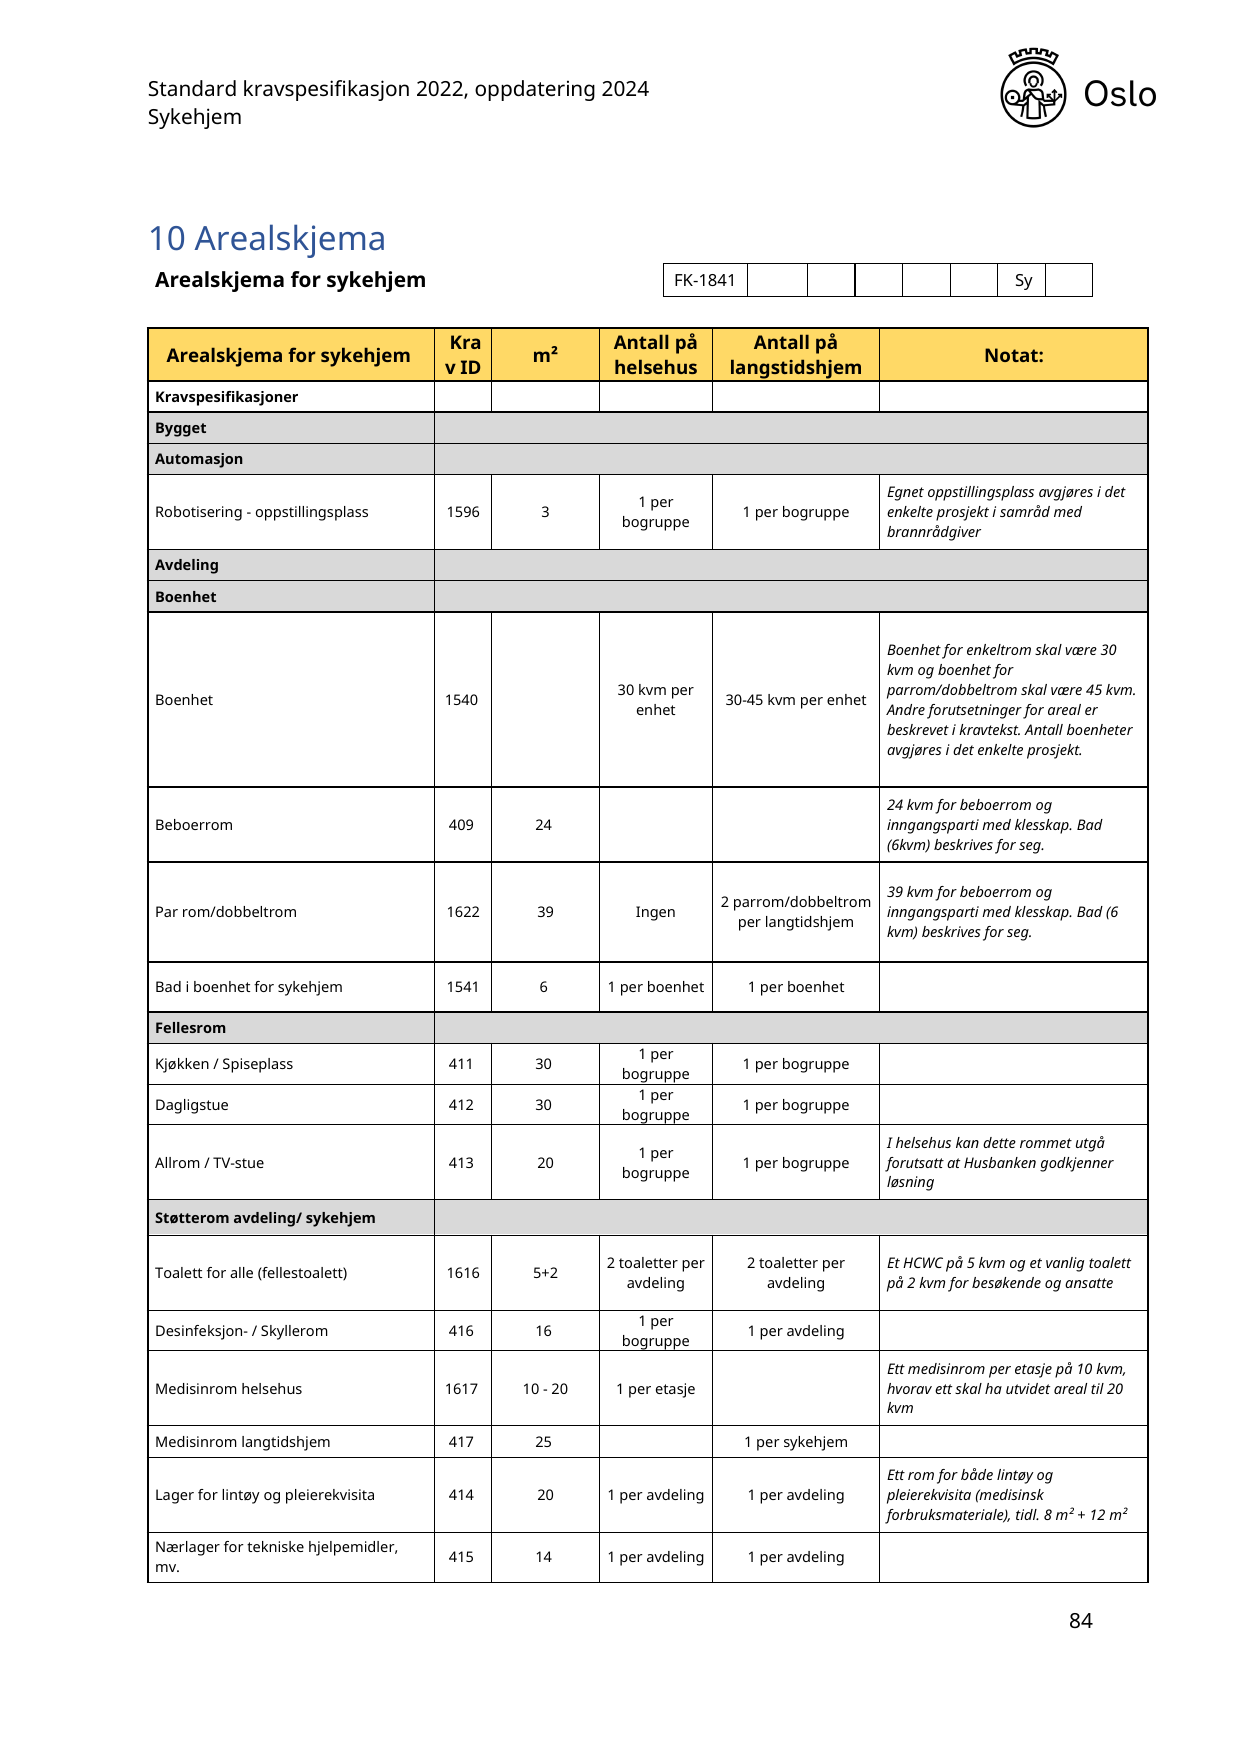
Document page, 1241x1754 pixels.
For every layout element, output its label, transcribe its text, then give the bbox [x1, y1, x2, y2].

table_cell [435, 382, 491, 411]
table_cell Bad i boenhet for sykehjem [149, 963, 434, 1011]
table_cell 1 per avdeling [600, 1533, 712, 1582]
table_cell 1 per bogruppe [713, 475, 879, 549]
table_cell Desinfeksjon- / Skyllerom [149, 1311, 434, 1350]
table_cell Lager for lintøy og pleierekvisita [149, 1458, 434, 1532]
table_cell [600, 1426, 712, 1457]
table_cell Dagligstue [149, 1085, 434, 1124]
table_cell [435, 1013, 1147, 1043]
table_cell 1 per boenhet [713, 963, 879, 1011]
table_cell [880, 1044, 1147, 1083]
table_cell 39 kvm for beboerrom og inngangsparti med klesskap. Bad (6 kvm) beskrives for seg. [880, 863, 1147, 961]
table_cell 2 toaletter per avdeling [600, 1236, 712, 1309]
table_cell 411 [435, 1044, 491, 1083]
table_cell 417 [435, 1426, 491, 1457]
table_cell Bygget [149, 413, 434, 443]
table_cell Nærlager for tekniske hjelpemidler, mv. [149, 1533, 434, 1582]
table_cell Boenhet [149, 613, 434, 786]
table_header Krav ID [435, 329, 491, 380]
table_cell Boenhet for enkeltrom skal være 30 kvm og boenhet for parrom/dobbeltrom skal være 45 kvm. Andre forutsetninger for areal er beskrevet i kravtekst. Antall boenheter avgjøres i det enkelte prosjekt. [880, 613, 1147, 786]
table_cell Kjøkken / Spiseplass [149, 1044, 434, 1083]
table_cell Avdeling [149, 550, 434, 580]
table_cell [880, 1533, 1147, 1582]
table_cell 25 [492, 1426, 599, 1457]
table_cell 1 per sykehjem [713, 1426, 879, 1457]
table_header [856, 264, 902, 296]
subtitle 10 Arealskjema [148, 214, 1093, 260]
table_cell 14 [492, 1533, 599, 1582]
table_cell 1 per bogruppe [600, 1311, 712, 1350]
table_cell 30 [492, 1085, 599, 1124]
table_cell 1 per bogruppe [713, 1125, 879, 1199]
table_cell 1 per bogruppe [600, 1085, 712, 1124]
table_cell Boenhet [149, 581, 434, 611]
table_cell 1 per bogruppe [713, 1044, 879, 1083]
table_cell 3 [492, 475, 599, 549]
table_cell 1 per avdeling [713, 1458, 879, 1532]
table_cell 1617 [435, 1351, 491, 1425]
table_cell 415 [435, 1533, 491, 1582]
table_cell [435, 413, 1147, 443]
table_cell 414 [435, 1458, 491, 1532]
table_cell [713, 1351, 879, 1425]
table_cell [600, 382, 712, 411]
table_cell [713, 382, 879, 411]
table_cell [435, 444, 1147, 474]
table_cell Egnet oppstillingsplass avgjøres i det enkelte prosjekt i samråd med brannrådgiver [880, 475, 1147, 549]
table_cell 30 [492, 1044, 599, 1083]
table_cell 30 kvm per enhet [600, 613, 712, 786]
table_cell Par rom/dobbeltrom [149, 863, 434, 961]
table_cell 409 [435, 788, 491, 861]
table_header Antall på helsehus [600, 329, 712, 380]
table_cell 20 [492, 1125, 599, 1199]
table_cell 5+2 [492, 1236, 599, 1309]
table_cell 1616 [435, 1236, 491, 1309]
table_header [951, 264, 997, 296]
table_header Sy [998, 264, 1045, 296]
table_cell Fellesrom [149, 1013, 434, 1043]
table_cell [880, 1311, 1147, 1350]
table_cell Et HCWC på 5 kvm og et vanlig toalett på 2 kvm for besøkende og ansatte [880, 1236, 1147, 1309]
table_cell 6 [492, 963, 599, 1011]
table_cell [880, 1085, 1147, 1124]
table_cell 1 per avdeling [713, 1533, 879, 1582]
table_cell Medisinrom langtidshjem [149, 1426, 434, 1457]
table_cell [435, 550, 1147, 580]
table_cell Ett medisinrom per etasje på 10 kvm, hvorav ett skal ha utvidet areal til 20 kvm [880, 1351, 1147, 1425]
table_cell [435, 1200, 1147, 1234]
table_header Arealskjema for sykehjem [149, 329, 434, 380]
table_header Arealskjema for sykehjem [148, 263, 663, 296]
table_cell [713, 788, 879, 861]
table_cell I helsehus kan dette rommet utgå forutsatt at Husbanken godkjenner løsning [880, 1125, 1147, 1199]
table_cell 416 [435, 1311, 491, 1350]
table_cell 1596 [435, 475, 491, 549]
table_cell Ett rom for både lintøy og pleierekvisita (medisinsk forbruksmateriale), tidl. 8 m² + 12 m² [880, 1458, 1147, 1532]
table_cell [492, 613, 599, 786]
table_cell 1 per bogruppe [713, 1085, 879, 1124]
table_cell Beboerrom [149, 788, 434, 861]
table_cell [880, 963, 1147, 1011]
table_cell 1540 [435, 613, 491, 786]
table_cell 1622 [435, 863, 491, 961]
table_cell 24 kvm for beboerrom og inngangsparti med klesskap. Bad (6kvm) beskrives for seg. [880, 788, 1147, 861]
table_cell Kravspesifikasjoner [149, 382, 434, 411]
table_cell 20 [492, 1458, 599, 1532]
table_cell 1 per avdeling [713, 1311, 879, 1350]
table_cell 2 toaletter per avdeling [713, 1236, 879, 1309]
table_cell Allrom / TV-stue [149, 1125, 434, 1199]
table_cell Toalett for alle (fellestoalett) [149, 1236, 434, 1309]
table_cell 1 per bogruppe [600, 475, 712, 549]
table_cell 413 [435, 1125, 491, 1199]
table_cell 16 [492, 1311, 599, 1350]
table_cell 1 per boenhet [600, 963, 712, 1011]
table_header FK-1841 [664, 264, 747, 296]
table_cell 1 per etasje [600, 1351, 712, 1425]
table_cell [435, 581, 1147, 611]
table_header Antall på langstidshjem [713, 329, 879, 380]
table_cell [492, 382, 599, 411]
table_header [903, 264, 950, 296]
table_cell 1 per bogruppe [600, 1125, 712, 1199]
table_cell 1 per bogruppe [600, 1044, 712, 1083]
table_cell 1541 [435, 963, 491, 1011]
table_cell Medisinrom helsehus [149, 1351, 434, 1425]
table_cell Støtterom avdeling/ sykehjem [149, 1200, 434, 1234]
table_cell 1 per avdeling [600, 1458, 712, 1532]
table_header [748, 264, 807, 296]
table_header [1046, 264, 1092, 296]
table_cell 30-45 kvm per enhet [713, 613, 879, 786]
table_cell 412 [435, 1085, 491, 1124]
table_cell [880, 1426, 1147, 1457]
table_header m² [492, 329, 599, 380]
table_cell [880, 382, 1147, 411]
table_cell 10 - 20 [492, 1351, 599, 1425]
table_cell [600, 788, 712, 861]
table_header [808, 264, 854, 296]
table_cell Robotisering - oppstillingsplass [149, 475, 434, 549]
table_cell 39 [492, 863, 599, 961]
table_cell 2 parrom/dobbeltrom per langtidshjem [713, 863, 879, 961]
table_cell Ingen [600, 863, 712, 961]
table_header Notat: [880, 329, 1147, 380]
table_cell 24 [492, 788, 599, 861]
table_cell Automasjon [149, 444, 434, 474]
